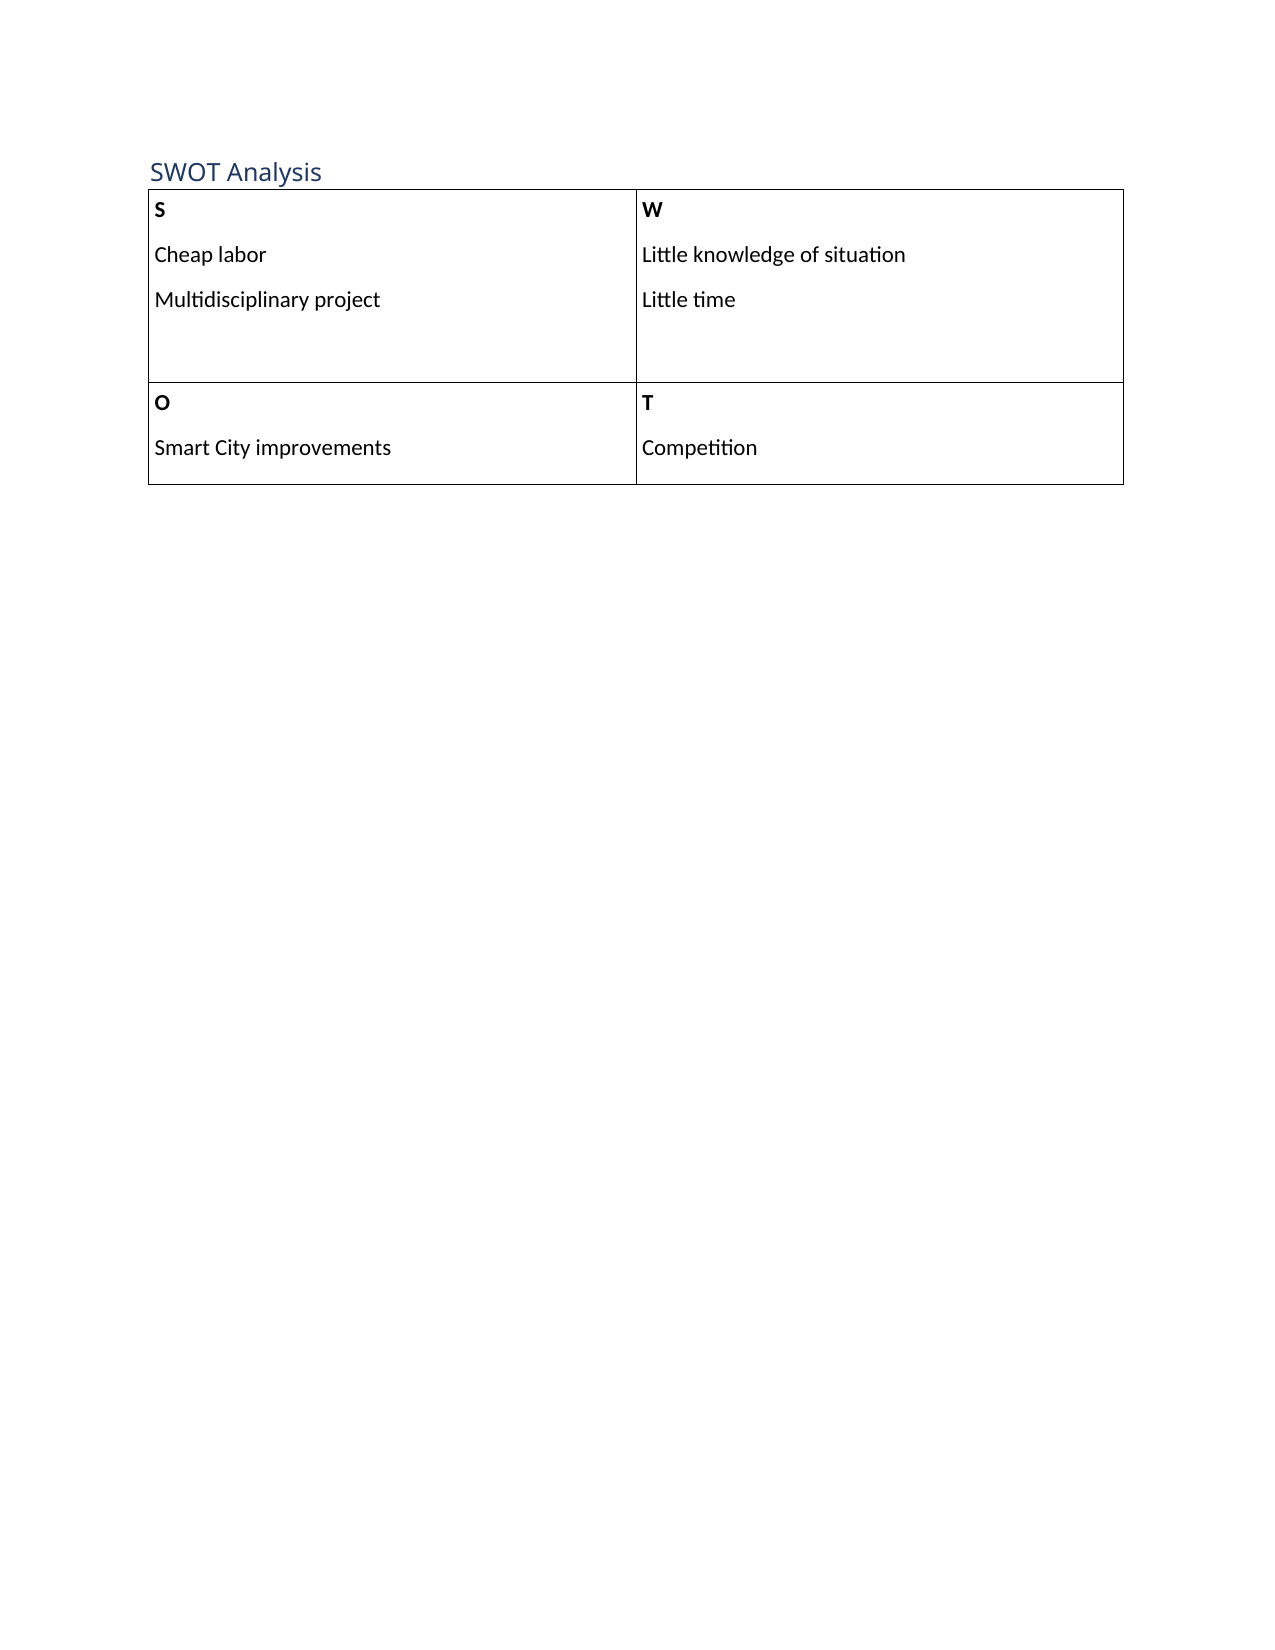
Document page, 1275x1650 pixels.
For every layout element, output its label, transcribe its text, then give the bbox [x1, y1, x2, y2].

table_header S Cheap labor Multidisciplinary project [149, 190, 636, 382]
text SWOT Analysis [150, 154, 1125, 188]
table_cell T Competition [637, 383, 1123, 484]
table_cell O Smart City improvements [149, 383, 636, 484]
table_header W Little knowledge of situation Little time [637, 190, 1123, 382]
